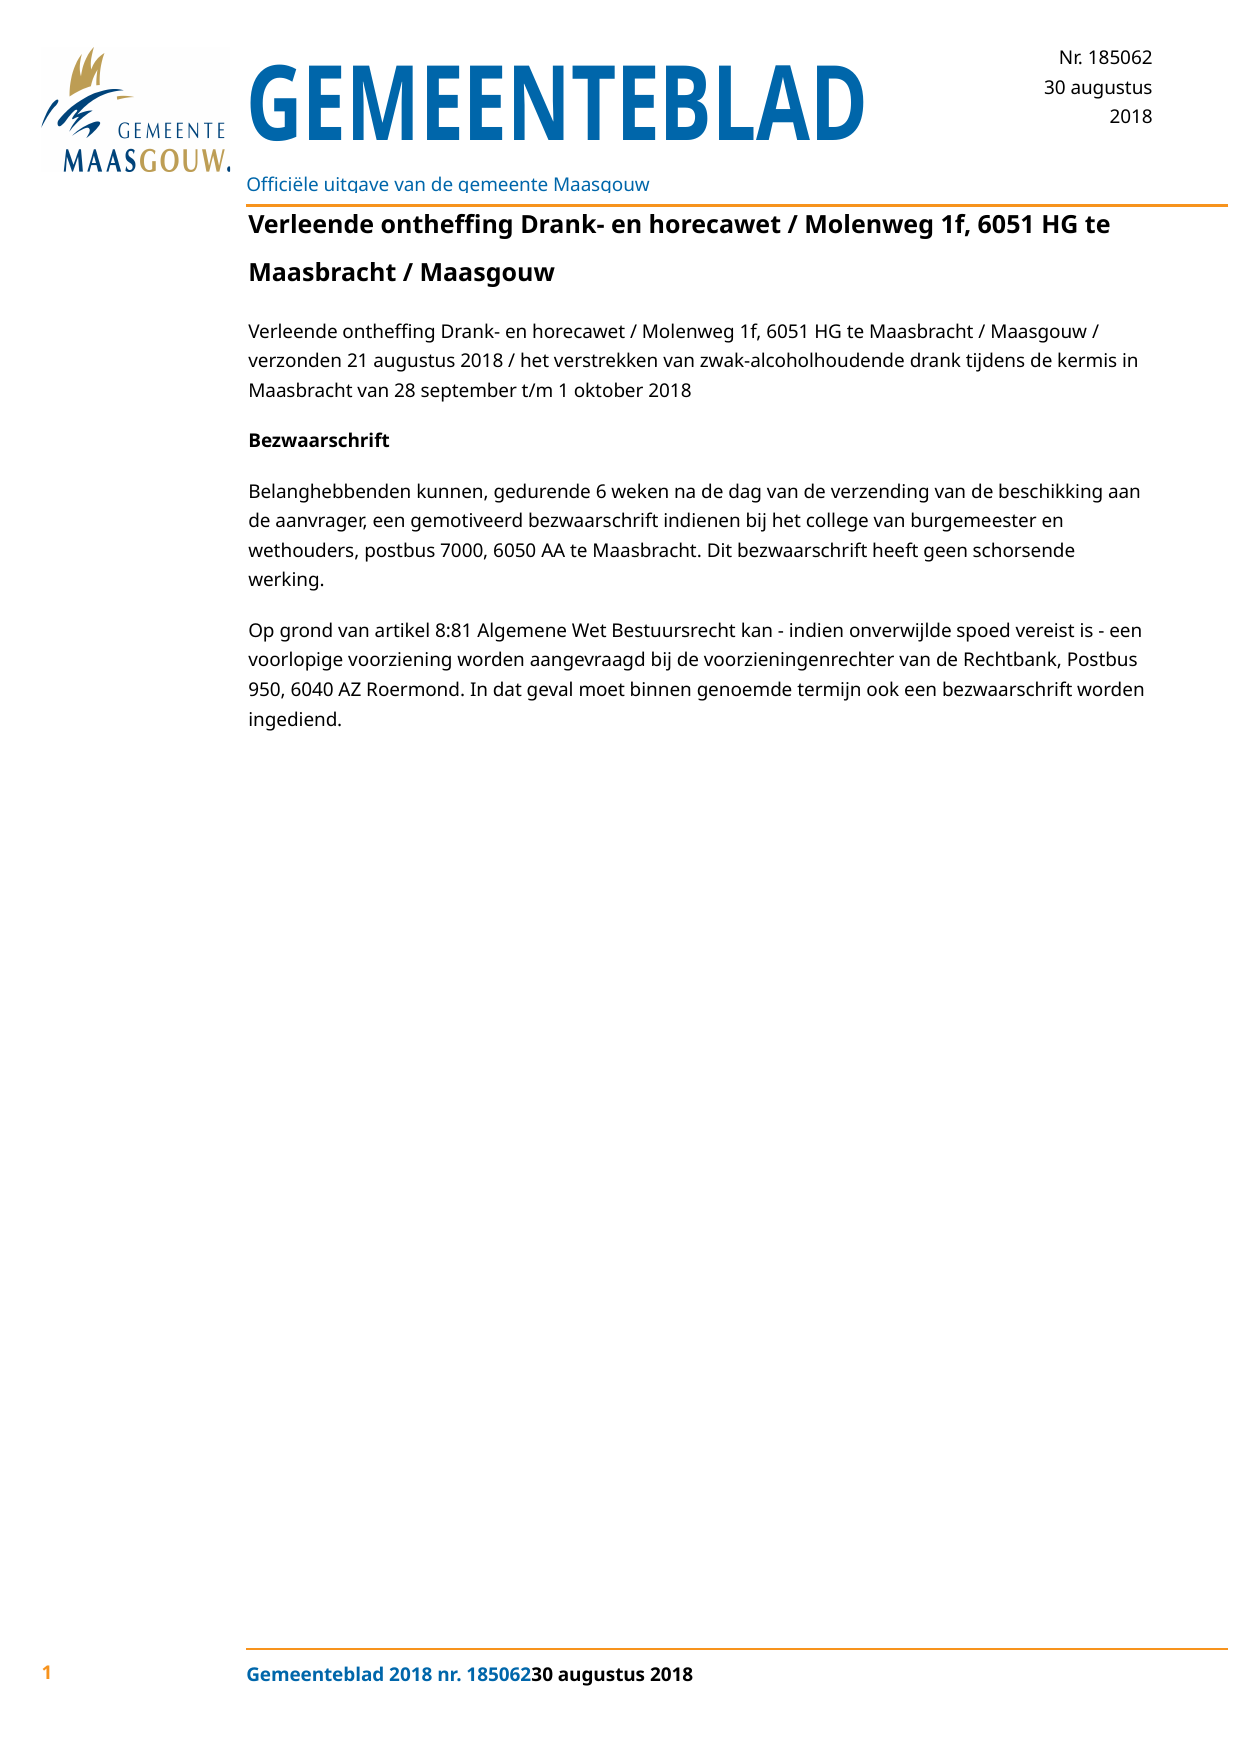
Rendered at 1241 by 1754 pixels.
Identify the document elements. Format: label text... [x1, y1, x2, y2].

picture [41, 47, 231, 172]
text Op grond van artikel 8:81 Algemene Wet Bestuursrecht kan - indien onverwijlde spoed vereist is - een voorlopige voorziening worden aangevraagd bij de voorzieningenrechter van de Rechtbank, Postbus 950, 6040 AZ Roermond. In dat geval moet binnen genoemde termijn ook een bezwaarschrift worden ingediend. [248, 617, 1152, 732]
text Bezwaarschrift [248, 427, 1152, 453]
text Verleende ontheffing Drank- en horecawet / Molenweg 1f, 6051 HG te Maasbracht / Maasgouw / verzonden 21 augustus 2018 / het verstrekken van zwak-alcoholhoudende drank tijdens de kermis in Maasbracht van 28 september t/m 1 oktober 2018 [248, 318, 1152, 403]
text Belanghebbenden kunnen, gedurende 6 weken na de dag van de verzending van de beschikking aan de aanvrager, een gemotiveerd bezwaarschrift indienen bij het college van burgemeester en wethouders, postbus 7000, 6050 AA te Maasbracht. Dit bezwaarschrift heeft geen schorsende werking. [248, 478, 1152, 592]
text Verleende ontheffing Drank- en horecawet / Molenweg 1f, 6051 HG te Maasbracht / Maasgouw [248, 207, 1152, 288]
